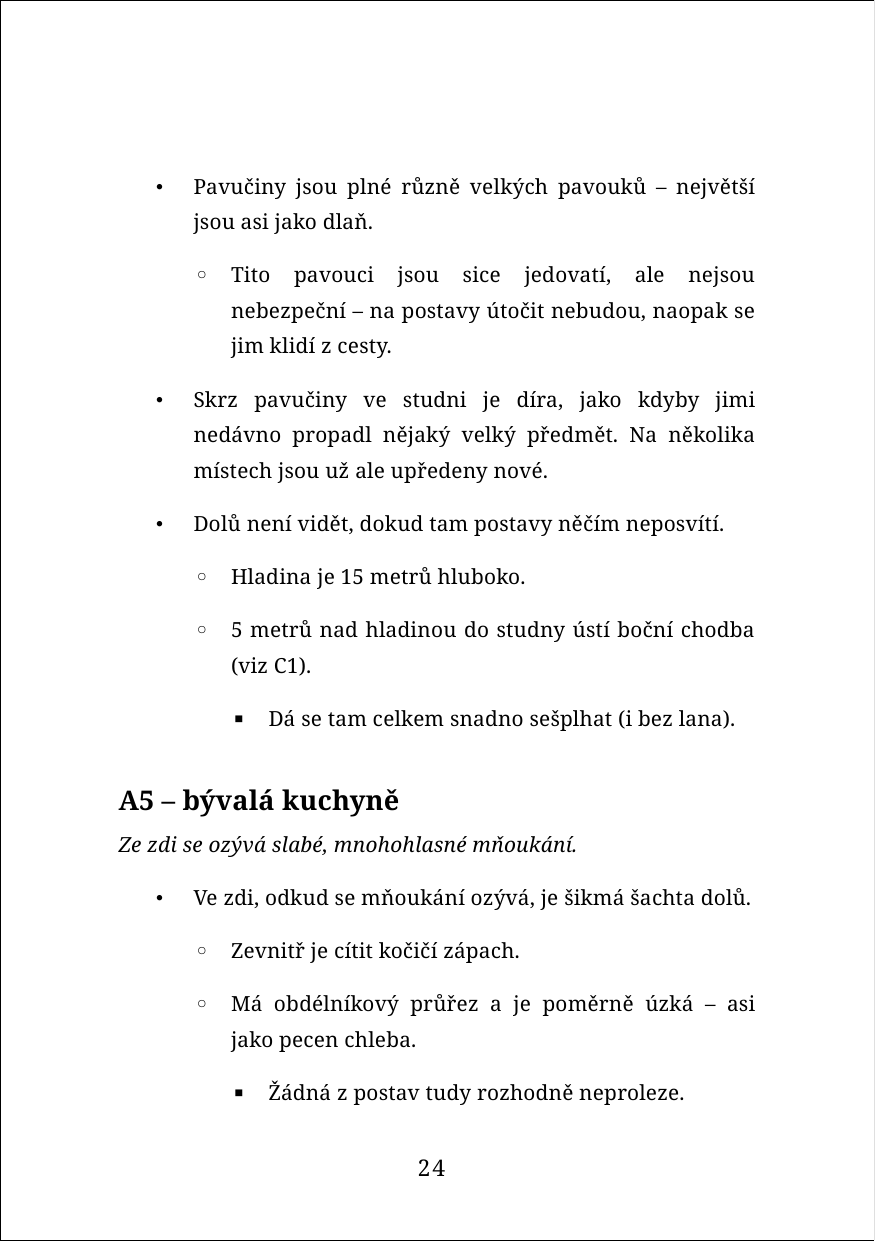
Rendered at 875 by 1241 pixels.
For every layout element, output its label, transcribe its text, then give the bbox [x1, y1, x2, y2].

list Dá se tam celkem snadno sešplhat (i bez lana). [231, 704, 756, 733]
list Žádná z postav tudy rozhodně neproleze. [231, 1078, 756, 1107]
list Má obdélníkový průřez a je poměrně úzká – asi jako pecen chleba. [193, 989, 756, 1053]
subtitle A5 – bývalá kuchyně [118, 781, 756, 818]
list Skrz pavučiny ve studni je díra, jako kdyby jimi nedávno propadl nějaký velký předmět. Na několika místech jsou už ale upředeny nové. [156, 385, 756, 484]
list Zevnitř je cítit kočičí zápach. [193, 936, 756, 965]
list Ve zdi, odkud se mňoukání ozývá, je šikmá šachta dolů. [156, 883, 756, 911]
list Dolů není vidět, dokud tam postavy něčím neposvítí. [156, 509, 756, 537]
list 5 metrů nad hladinou do studny ústí boční chodba (viz C1). [193, 616, 756, 679]
text Ze zdi se ozývá slabé, mnohohlasné mňoukání. [118, 830, 756, 858]
list Tito pavouci jsou sice jedovatí, ale nejsou nebezpeční – na postavy útočit nebudou, naopak se jim klidí z cesty. [193, 261, 756, 360]
list Hladina je 15 metrů hluboko. [193, 562, 756, 591]
list Pavučiny jsou plné různě velkých pavouků – největší jsou asi jako dlaň. [156, 172, 756, 236]
